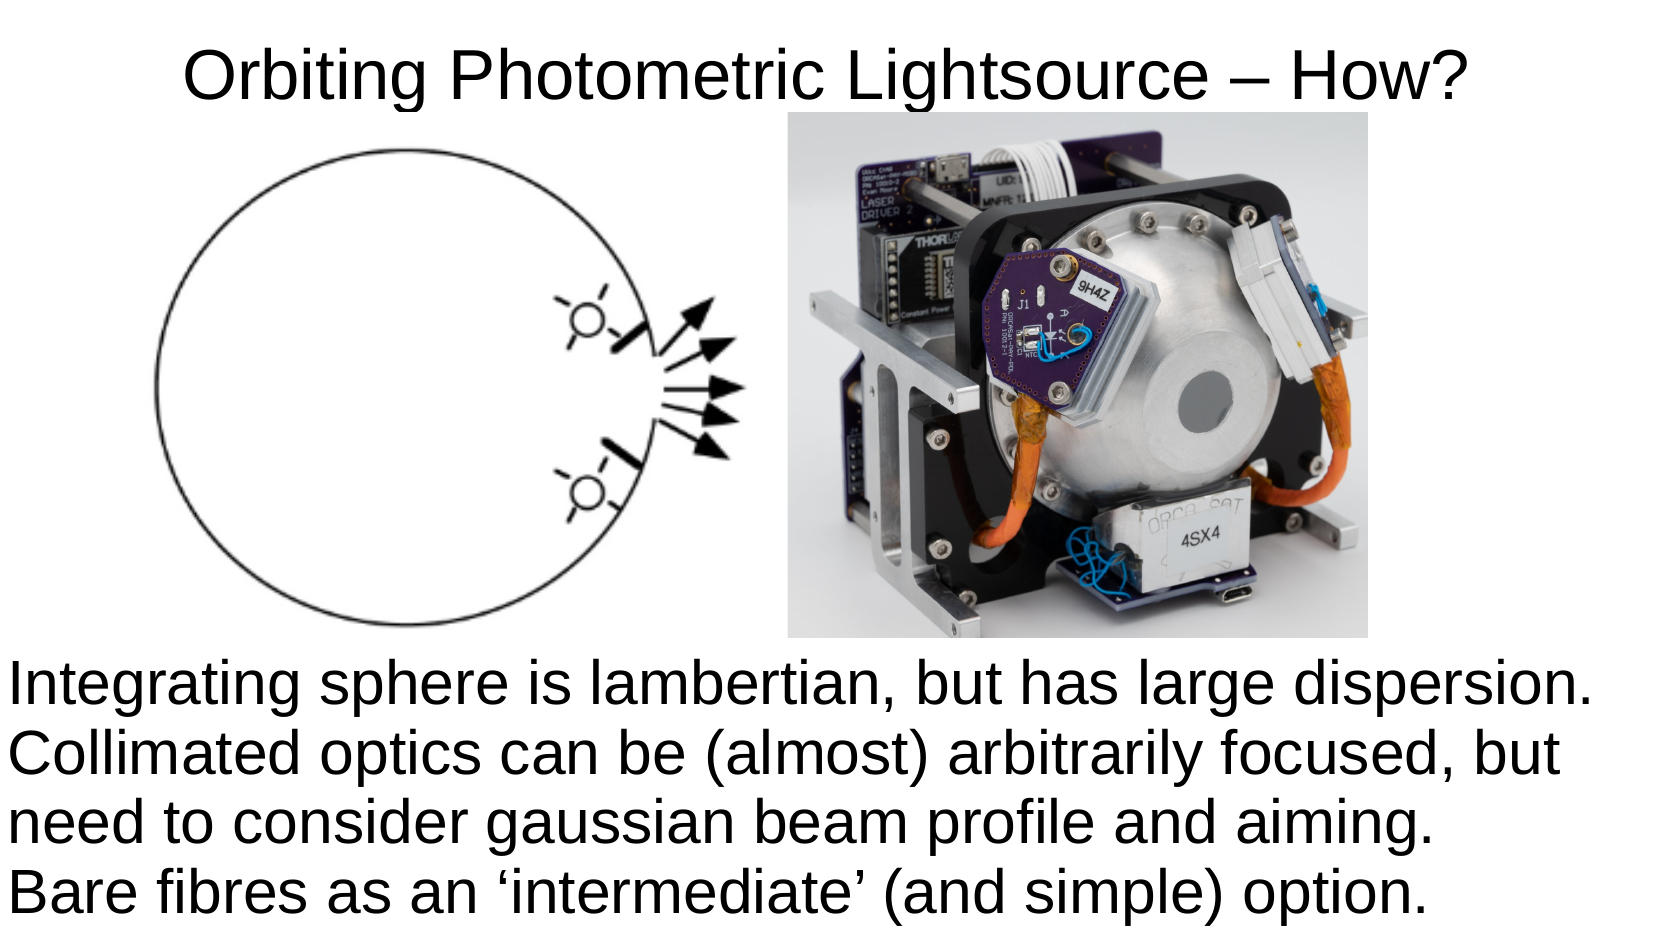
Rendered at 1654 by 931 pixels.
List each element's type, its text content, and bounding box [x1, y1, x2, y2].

picture [129, 112, 773, 638]
subtitle Integrating sphere is lambertian, but has large dispersion. Collimated optics can be (almost) arbitrarily focused, but need to consider gaussian beam profile and aiming. Bare fibres as an ‘intermediate’ (and simple) option. [7, 637, 1643, 931]
picture [787, 112, 1368, 638]
title Orbiting Photometric Lightsource – How? [0, 0, 1654, 151]
